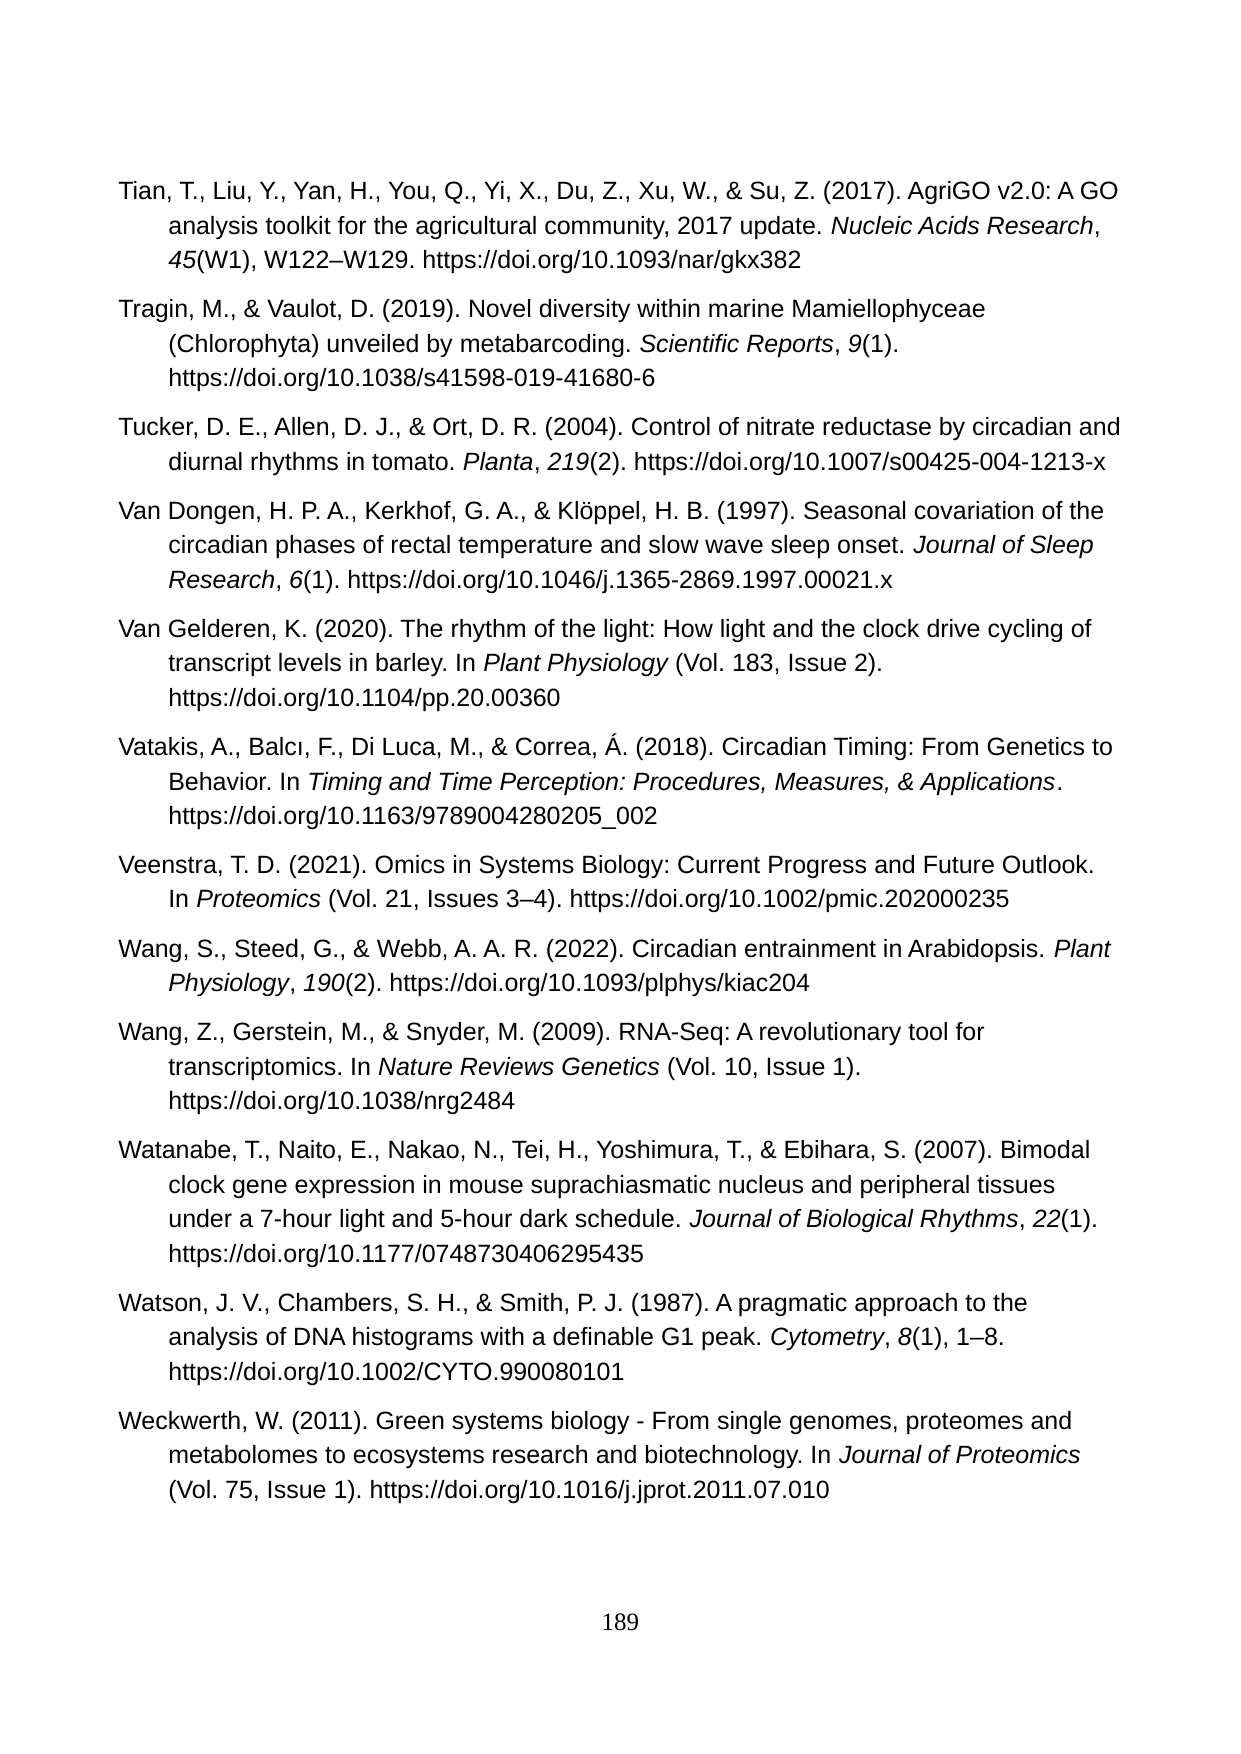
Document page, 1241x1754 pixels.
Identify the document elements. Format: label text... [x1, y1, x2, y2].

text Vatakis, A., Balcı, F., Di Luca, M., & Correa, Á. (2018). Circadian Timing: From Genetics to Behavior. In Timing and Time Perception: Procedures, Measures, & Applications. https://doi.org/10.1163/9789004280205_002 [118, 732, 1122, 830]
text Van Dongen, H. P. A., Kerkhof, G. A., & Klöppel, H. B. (1997). Seasonal covariation of the circadian phases of rectal temperature and slow wave sleep onset. Journal of Sleep Research, 6(1). https://doi.org/10.1046/j.1365-2869.1997.00021.x [118, 496, 1122, 594]
text Tian, T., Liu, Y., Yan, H., You, Q., Yi, X., Du, Z., Xu, W., & Su, Z. (2017). AgriGO v2.0: A GO analysis toolkit for the agricultural community, 2017 update. Nucleic Acids Research, 45(W1), W122–W129. https://doi.org/10.1093/nar/gkx382 [118, 176, 1122, 274]
text Tucker, D. E., Allen, D. J., & Ort, D. R. (2004). Control of nitrate reductase by circadian and diurnal rhythms in tomato. Planta, 219(2). https://doi.org/10.1007/s00425-004-1213-x [118, 412, 1122, 476]
text Veenstra, T. D. (2021). Omics in Systems Biology: Current Progress and Future Outlook. In Proteomics (Vol. 21, Issues 3–4). https://doi.org/10.1002/pmic.202000235 [118, 850, 1122, 913]
text Watson, J. V., Chambers, S. H., & Smith, P. J. (1987). A pragmatic approach to the analysis of DNA histograms with a definable G1 peak. Cytometry, 8(1), 1–8. https://doi.org/10.1002/CYTO.990080101 [118, 1288, 1122, 1385]
text Weckwerth, W. (2011). Green systems biology - From single genomes, proteomes and metabolomes to ecosystems research and biotechnology. In Journal of Proteomics (Vol. 75, Issue 1). https://doi.org/10.1016/j.jprot.2011.07.010 [118, 1406, 1122, 1503]
text Tragin, M., & Vaulot, D. (2019). Novel diversity within marine Mamiellophyceae (Chlorophyta) unveiled by metabarcoding. Scientific Reports, 9(1). https://doi.org/10.1038/s41598-019-41680-6 [118, 294, 1122, 392]
text Wang, S., Steed, G., & Webb, A. A. R. (2022). Circadian entrainment in Arabidopsis. Plant Physiology, 190(2). https://doi.org/10.1093/plphys/kiac204 [118, 933, 1122, 997]
text Watanabe, T., Naito, E., Nakao, N., Tei, H., Yoshimura, T., & Ebihara, S. (2007). Bimodal clock gene expression in mouse suprachiasmatic nucleus and peripheral tissues under a 7-hour light and 5-hour dark schedule. Journal of Biological Rhythms, 22(1). https://doi.org/10.1177/0748730406295435 [118, 1135, 1122, 1267]
text Wang, Z., Gerstein, M., & Snyder, M. (2009). RNA-Seq: A revolutionary tool for transcriptomics. In Nature Reviews Genetics (Vol. 10, Issue 1). https://doi.org/10.1038/nrg2484 [118, 1017, 1122, 1115]
text Van Gelderen, K. (2020). The rhythm of the light: How light and the clock drive cycling of transcript levels in barley. In Plant Physiology (Vol. 183, Issue 2). https://doi.org/10.1104/pp.20.00360 [118, 614, 1122, 712]
